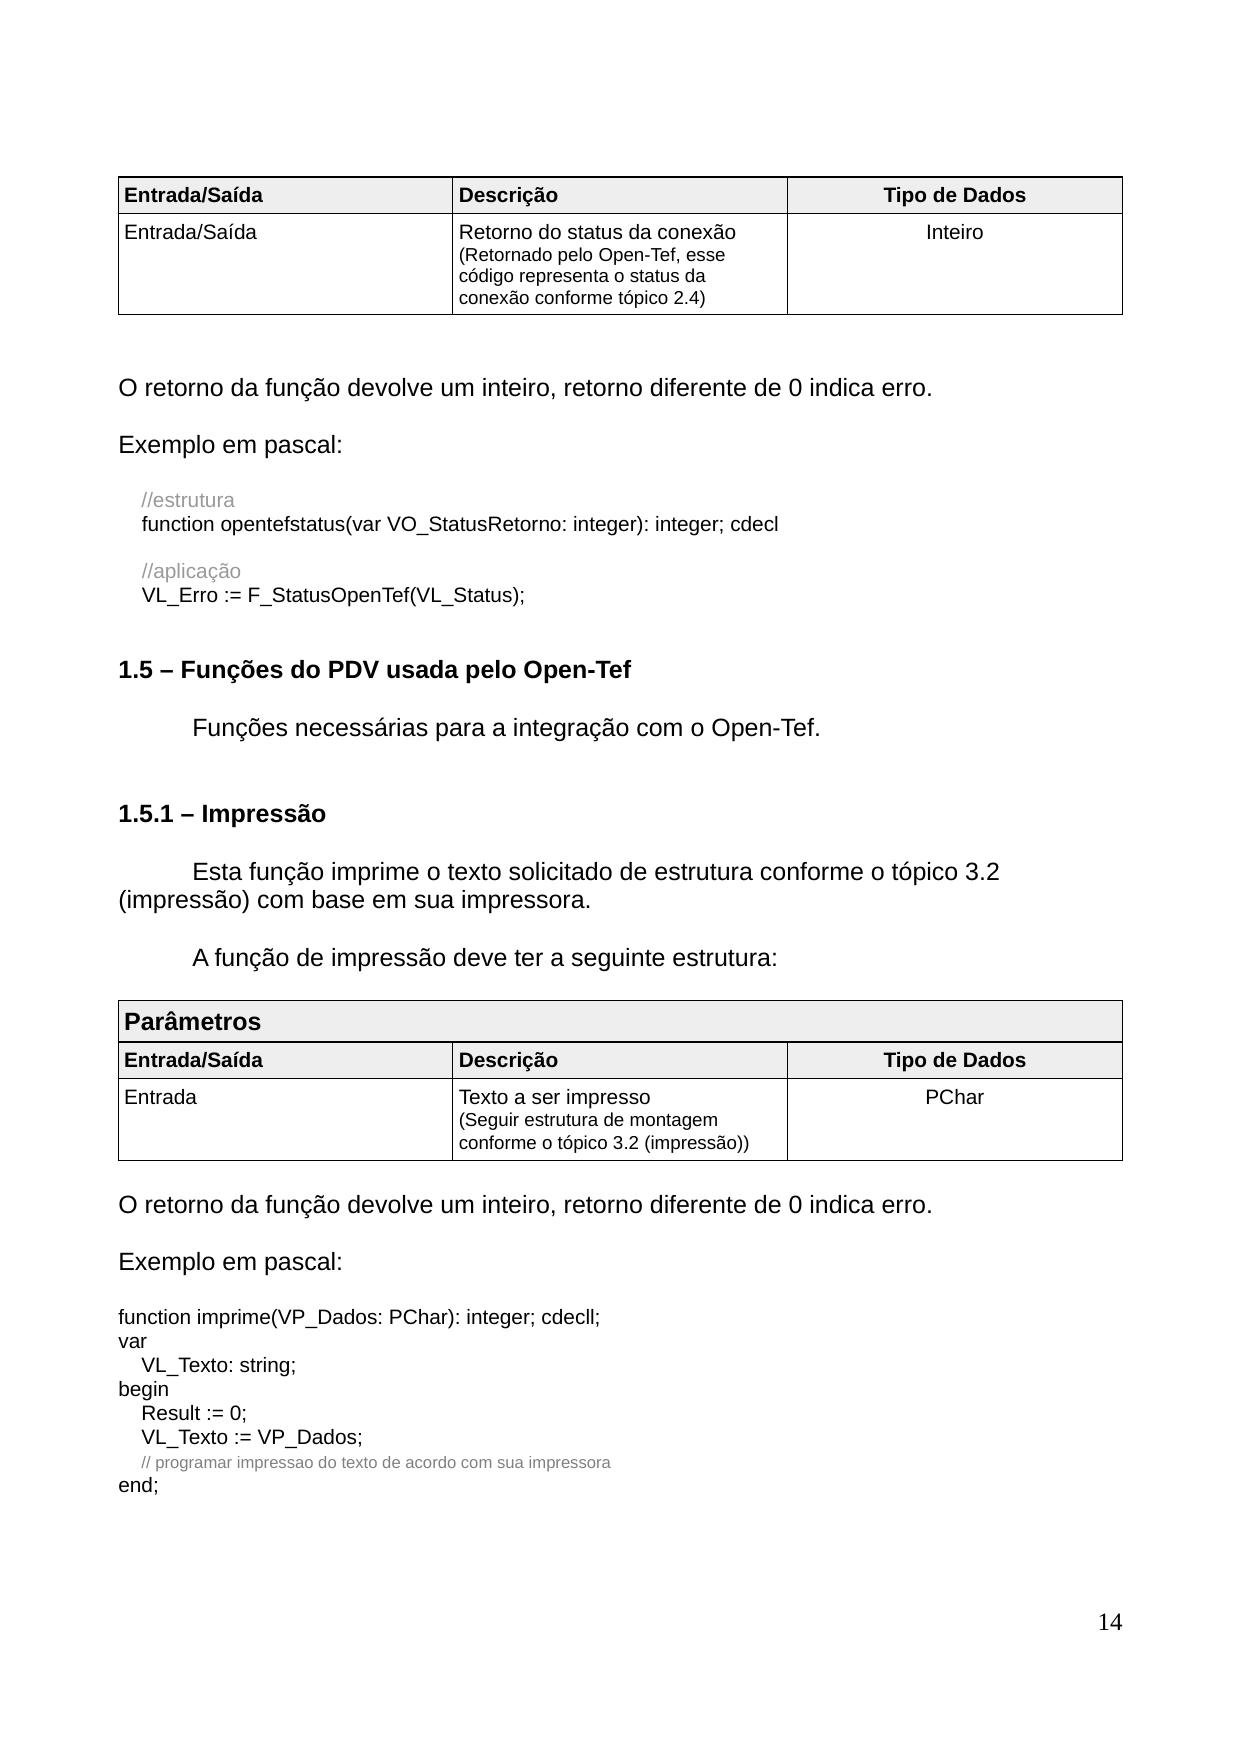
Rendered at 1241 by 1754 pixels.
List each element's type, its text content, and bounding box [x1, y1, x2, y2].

table_cell Descrição [453, 1043, 787, 1078]
text end; [118, 1472, 1122, 1496]
table_cell Entrada/Saída [119, 1043, 452, 1078]
text Exemplo em pascal: [118, 1247, 1122, 1276]
text VL_Texto := VP_Dados; [118, 1424, 1122, 1448]
table_header Parâmetros [119, 1001, 1122, 1041]
table_cell Texto a ser impresso (Seguir estrutura de montagem conforme o tópico 3.2 (impressão)) [453, 1079, 787, 1160]
text 1.5 – Funções do PDV usada pelo Open-Tef [118, 655, 1122, 684]
text Result := 0; [118, 1401, 1122, 1424]
table_cell Entrada/Saída [119, 178, 452, 213]
text Exemplo em pascal: [118, 430, 1122, 459]
table_cell PChar [788, 1079, 1122, 1160]
table_cell Entrada/Saída [119, 214, 452, 314]
text var [118, 1329, 1122, 1353]
text begin [118, 1377, 1122, 1401]
text function imprime(VP_Dados: PChar): integer; cdecll; [118, 1305, 1122, 1329]
table_cell Descrição [453, 178, 787, 213]
table_cell Inteiro [788, 214, 1122, 314]
table_cell Tipo de Dados [788, 178, 1122, 213]
table_cell Tipo de Dados [788, 1043, 1122, 1078]
text // programar impressao do texto de acordo com sua impressora [118, 1448, 1122, 1472]
table_cell Entrada [119, 1079, 452, 1160]
text //aplicação [118, 559, 1122, 583]
text //estrutura [118, 487, 1122, 511]
text O retorno da função devolve um inteiro, retorno diferente de 0 indica erro. [118, 372, 1122, 401]
text Esta função imprime o texto solicitado de estrutura conforme o tópico 3.2 (impressão) com base em sua impressora. [118, 856, 1122, 914]
text 1.5.1 – Impressão [118, 799, 1122, 828]
text O retorno da função devolve um inteiro, retorno diferente de 0 indica erro. [118, 1190, 1122, 1218]
text A função de impressão deve ter a seguinte estrutura: [118, 943, 1122, 971]
text function opentefstatus(var VO_StatusRetorno: integer): integer; cdecl [118, 511, 1122, 535]
text VL_Texto: string; [118, 1353, 1122, 1377]
table_cell Retorno do status da conexão (Retornado pelo Open-Tef, esse código representa o status da conexão conforme tópico 2.4) [453, 214, 787, 314]
text Funções necessárias para a integração com o Open-Tef. [118, 713, 1122, 741]
text VL_Erro := F_StatusOpenTef(VL_Status); [118, 583, 1122, 607]
